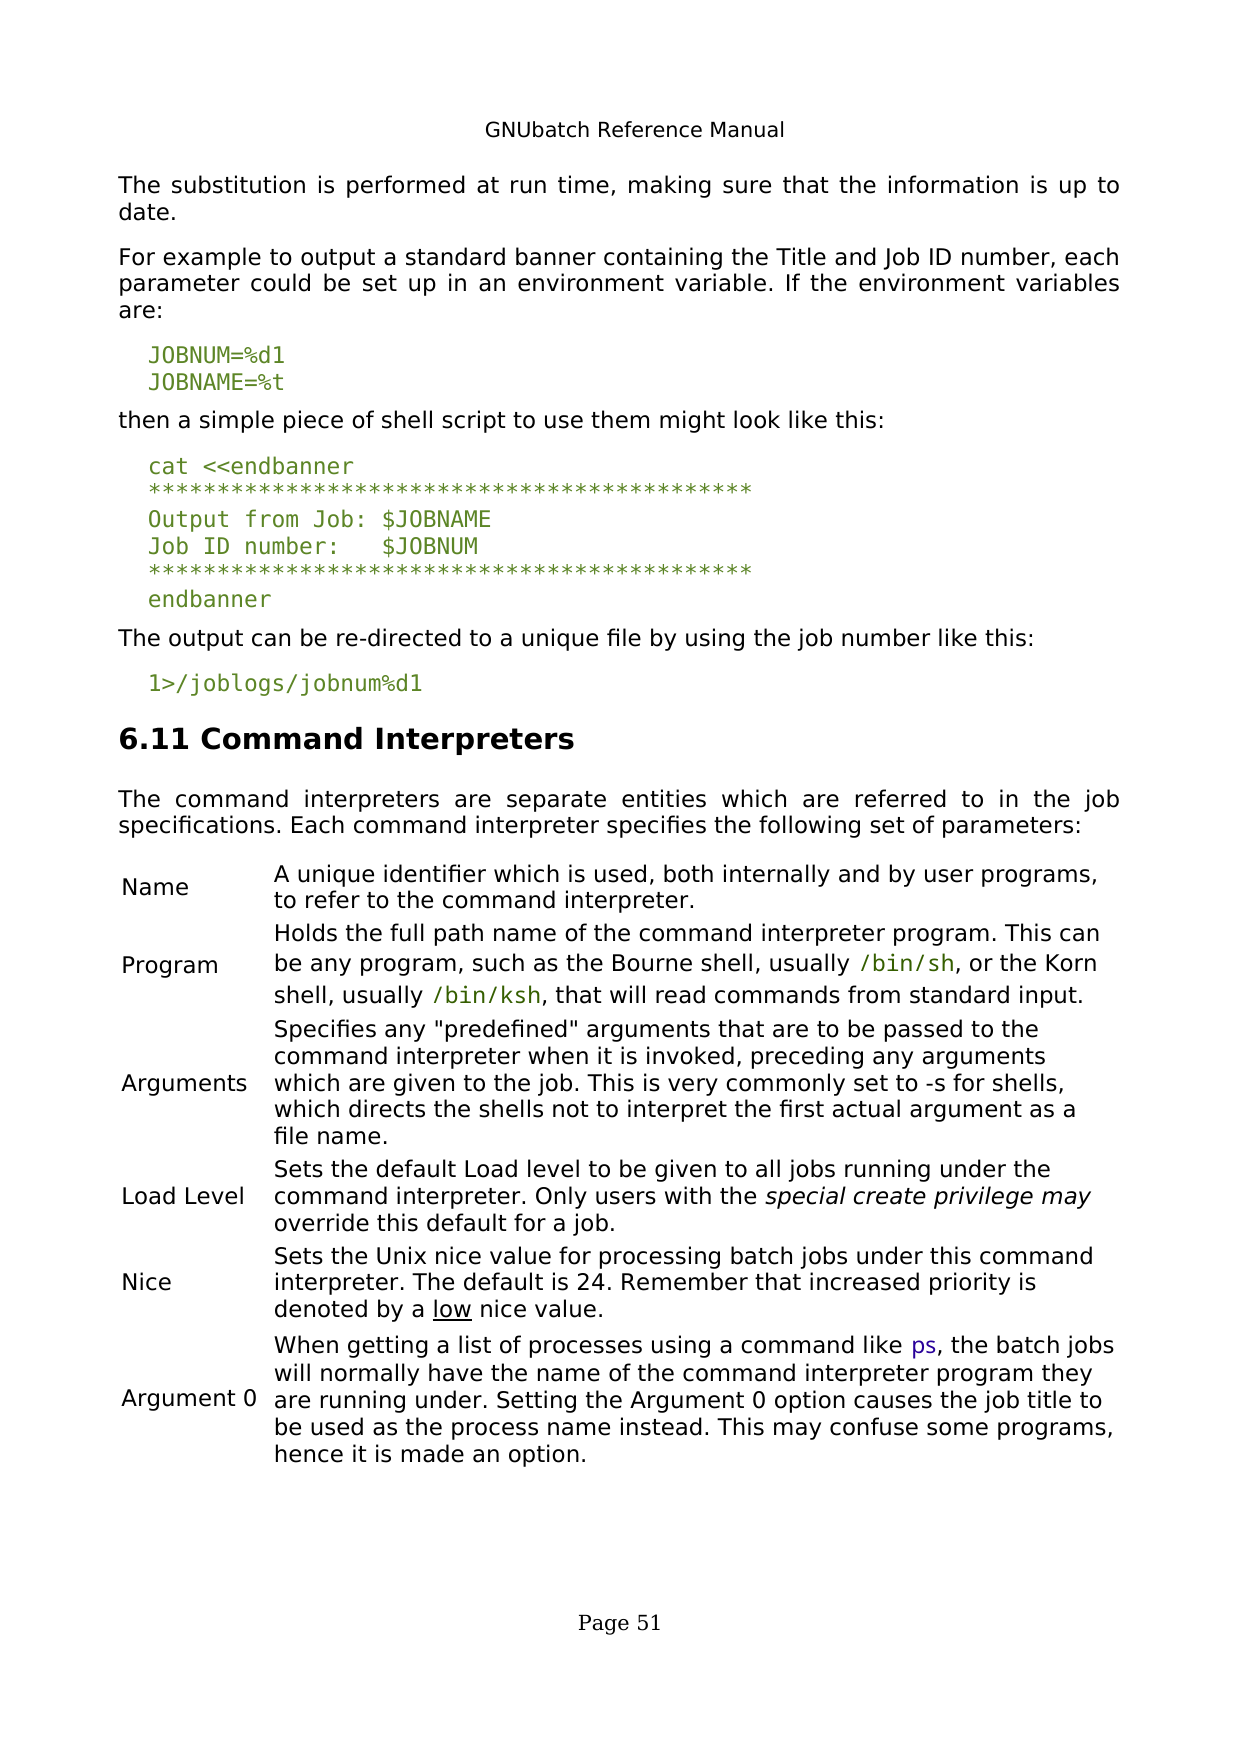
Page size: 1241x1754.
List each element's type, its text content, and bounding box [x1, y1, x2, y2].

table_cell Nice [118, 1240, 271, 1326]
text JOBNUM=%d1 JOBNAME=%t [148, 342, 1122, 396]
text The output can be re-directed to a unique file by using the job number like this: [118, 625, 1122, 652]
text ******************************************** [148, 479, 1122, 506]
text endbanner [148, 587, 1122, 613]
text For example to output a standard banner containing the Title and Job ID number, each parameter could be set up in an environment variable. If the environment variables are: [118, 244, 1122, 324]
table_cell Program [118, 918, 271, 1013]
table_cell Sets the default Load level to be given to all jobs running under the command interpreter. Only users with the special create privilege may override this default for a job. [271, 1153, 1122, 1240]
text 1>/joblogs/jobnum%d1 [148, 670, 1122, 697]
table_cell When getting a list of processes using a command like ps, the batch jobs will normally have the name of the command interpreter program they are running under. Setting the Argument 0 option causes the job title to be used as the process name instead. This may confuse some programs, hence it is made an option. [271, 1326, 1122, 1471]
text The substitution is performed at run time, making sure that the information is up to date. [118, 172, 1122, 225]
table_cell Specifies any "predefined" arguments that are to be passed to the command interpreter when it is invoked, preceding any arguments which are given to the job. This is very commonly set to -s for shells, which directs the shells not to interpret the first actual argument as a file name. [271, 1013, 1122, 1153]
table_cell Holds the full path name of the command interpreter program. This can be any program, such as the Bourne shell, usually /bin/sh, or the Korn shell, usually /bin/ksh, that will read commands from standard input. [271, 918, 1122, 1013]
table_cell Arguments [118, 1013, 271, 1153]
text then a simple piece of shell script to use them might look like this: [118, 408, 1122, 434]
table_header Name [118, 858, 271, 917]
text Job ID number: $JOBNUM [148, 533, 1122, 560]
text ******************************************** [148, 560, 1122, 587]
table_cell Sets the Unix nice value for processing batch jobs under this command interpreter. The default is 24. Remember that increased priority is denoted by a low nice value. [271, 1240, 1122, 1326]
table_cell Load Level [118, 1153, 271, 1240]
table_cell Argument 0 [118, 1326, 271, 1471]
text cat <<endbanner [148, 453, 1122, 479]
text The command interpreters are separate entities which are referred to in the job specifications. Each command interpreter specifies the following set of parameters: [118, 786, 1122, 839]
table_header A unique identifier which is used, both internally and by user programs, to refer to the command interpreter. [271, 858, 1122, 917]
subtitle Command Interpreters [118, 722, 1122, 756]
text Output from Job: $JOBNAME [148, 506, 1122, 533]
